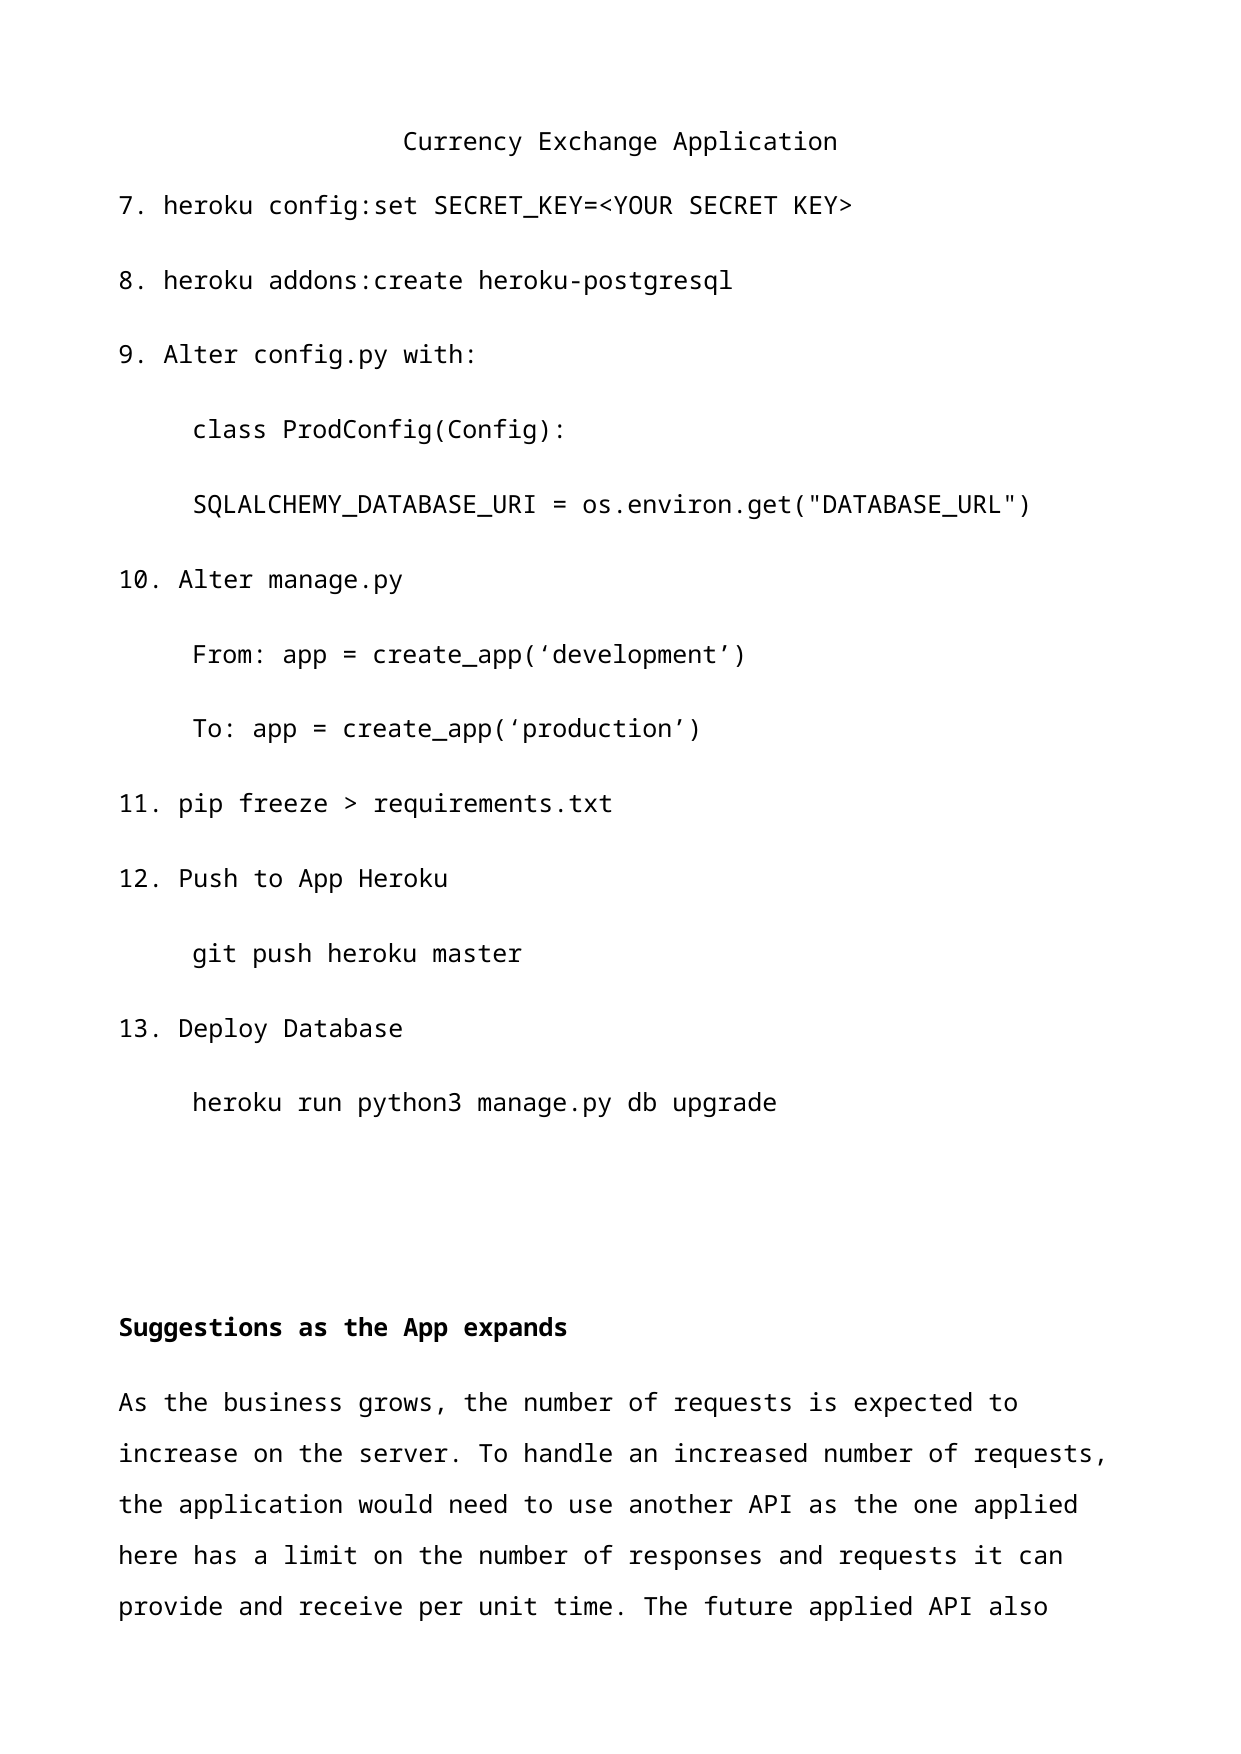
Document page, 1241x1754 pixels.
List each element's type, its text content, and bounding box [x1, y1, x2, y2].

text class ProdConfig(Config): [118, 412, 1122, 446]
text 7. heroku config:set SECRET_KEY=<YOUR SECRET KEY> [118, 188, 1122, 222]
text heroku run python3 manage.py db upgrade [118, 1085, 1122, 1119]
text 12. Push to App Heroku [118, 861, 1122, 895]
text 11. pip freeze > requirements.txt [118, 786, 1122, 820]
text From: app = create_app(‘development’) [118, 636, 1122, 670]
text SQLALCHEMY_DATABASE_URI = os.environ.get("DATABASE_URL") [118, 487, 1122, 521]
text git push heroku master [118, 936, 1122, 969]
text 10. Alter manage.py [118, 562, 1122, 596]
text Suggestions as the App expands [118, 1309, 1122, 1343]
text 8. heroku addons:create heroku-postgresql [118, 262, 1122, 296]
text As the business grows, the number of requests is expected to increase on the server. To handle an increased number of requests, the application would need to use another API as the one applied here has a limit on the number of responses and requests it can provide and receive per unit time. The future applied API also [118, 1384, 1122, 1622]
text 9. Alter config.py with: [118, 337, 1122, 371]
text 13. Deploy Database [118, 1010, 1122, 1044]
text To: app = create_app(‘production’) [118, 711, 1122, 745]
